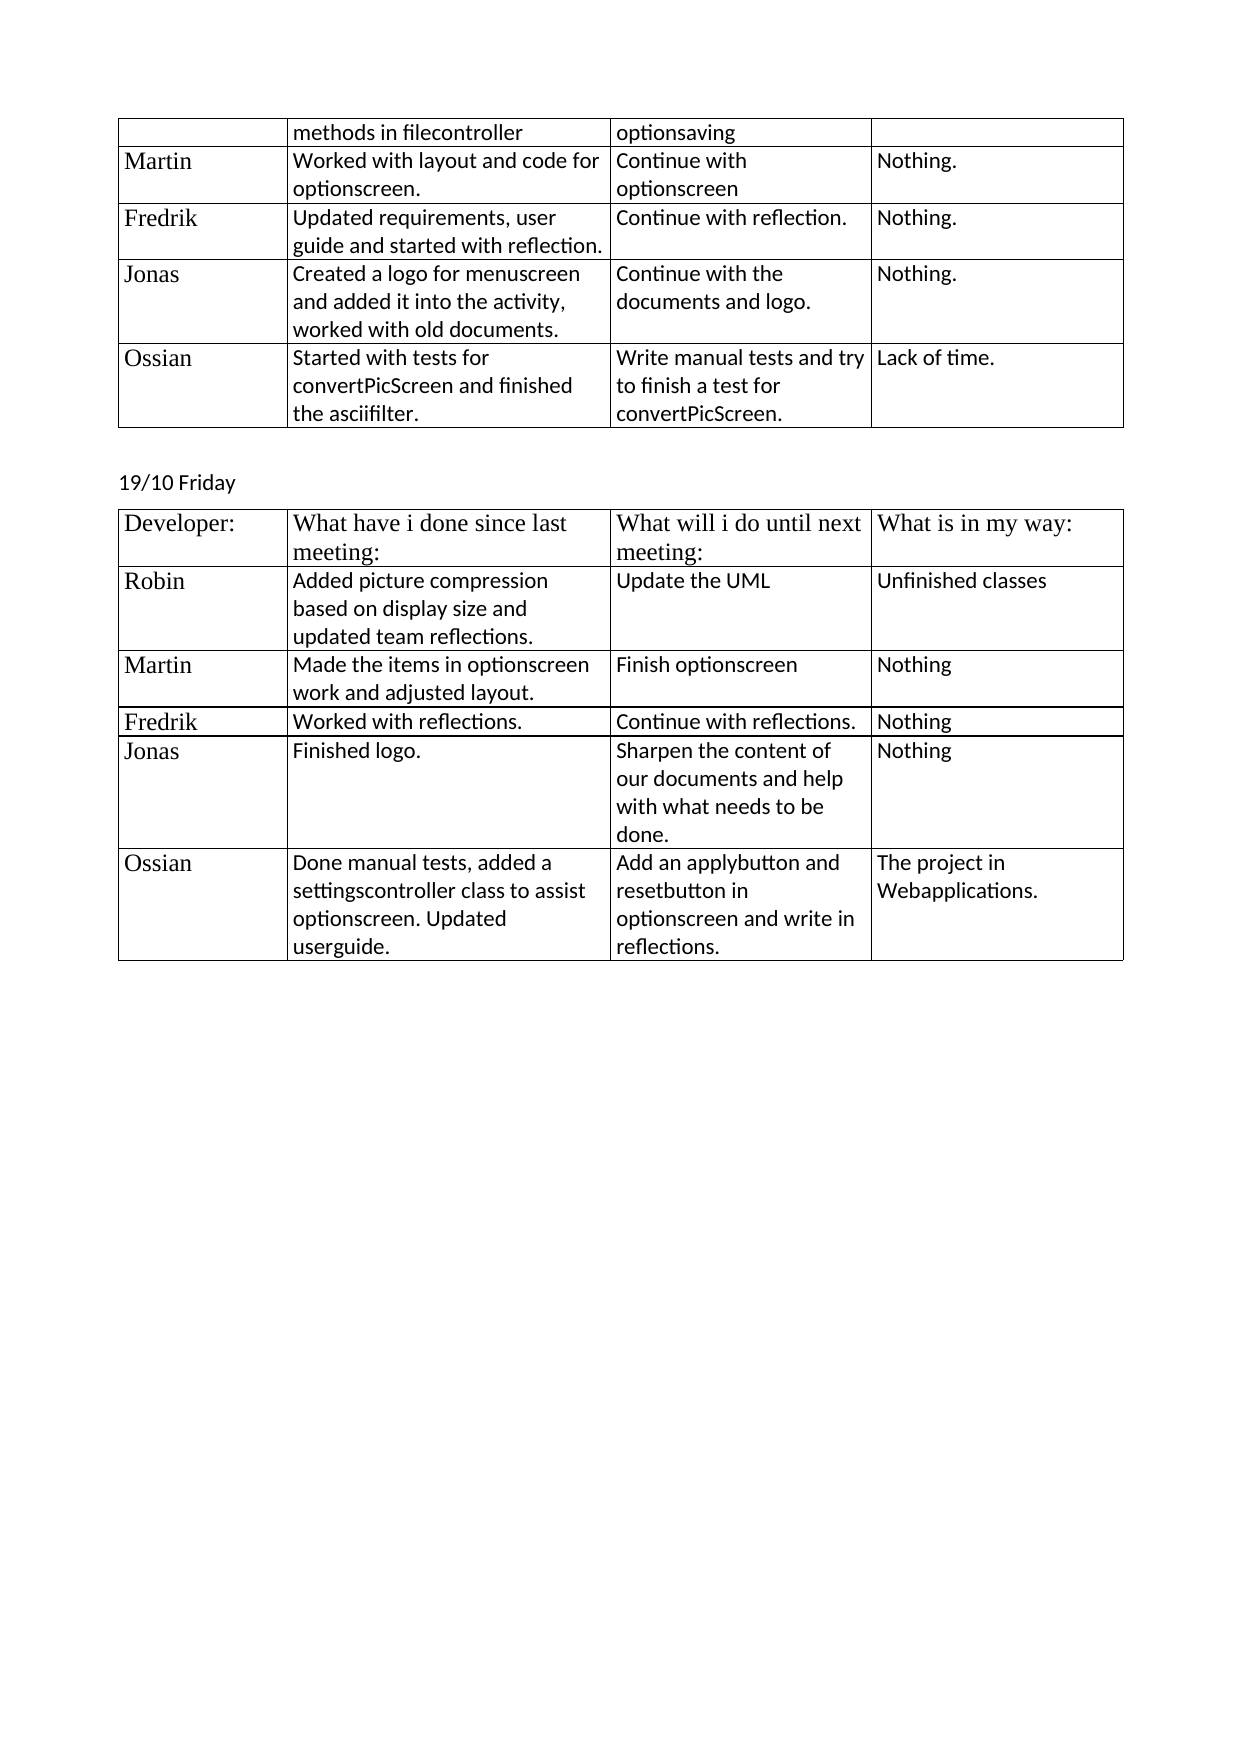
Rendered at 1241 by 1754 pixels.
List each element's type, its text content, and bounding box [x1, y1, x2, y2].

table_cell Nothing. [872, 204, 1123, 259]
table_cell Ossian [119, 344, 287, 427]
table_cell Done manual tests, added a settingscontroller class to assist optionscreen. Updated userguide. [288, 849, 610, 960]
table_cell Finish optionscreen [611, 651, 871, 706]
table_cell Nothing [872, 651, 1123, 706]
table_cell Unfinished classes [872, 567, 1123, 650]
table_cell Sharpen the content of our documents and help with what needs to be done. [611, 737, 871, 848]
table_header What is in my way: [872, 510, 1123, 566]
table_cell Ossian [119, 849, 287, 960]
table_cell Lack of time. [872, 344, 1123, 427]
table_cell Jonas [119, 737, 287, 848]
table_cell Continue with optionscreen [611, 147, 871, 203]
table_cell Nothing. [872, 260, 1123, 343]
table_cell Worked with reflections. [288, 708, 610, 735]
table_cell Added picture compression based on display size and updated team reflections. [288, 567, 610, 650]
table_cell Continue with the documents and logo. [611, 260, 871, 343]
table_cell Finished logo. [288, 737, 610, 848]
table_cell optionsaving [611, 119, 871, 146]
table_cell Robin [119, 567, 287, 650]
table_cell Made the items in optionscreen work and adjusted layout. [288, 651, 610, 706]
table_header What will i do until next meeting: [611, 510, 871, 566]
text 19/10 Friday [118, 468, 1122, 496]
table_cell Updated requirements, user guide and started with reflection. [288, 204, 610, 259]
table_header Developer: [119, 510, 287, 566]
table_cell Nothing [872, 708, 1123, 735]
table_cell Fredrik [119, 708, 287, 735]
table_cell Nothing. [872, 147, 1123, 203]
table_cell Martin [119, 651, 287, 706]
table_cell Jonas [119, 260, 287, 343]
table_cell Add an applybutton and resetbutton in optionscreen and write in reflections. [611, 849, 871, 960]
table_cell Worked with layout and code for optionscreen. [288, 147, 610, 203]
table_cell Continue with reflection. [611, 204, 871, 259]
table_cell methods in filecontroller [288, 119, 610, 146]
table_cell The project in Webapplications. [872, 849, 1123, 960]
table_cell Fredrik [119, 204, 287, 259]
table_cell Update the UML [611, 567, 871, 650]
table_cell Continue with reflections. [611, 708, 871, 735]
table_cell Started with tests for convertPicScreen and finished the asciifilter. [288, 344, 610, 427]
table_cell Created a logo for menuscreen and added it into the activity, worked with old documents. [288, 260, 610, 343]
table_cell Martin [119, 147, 287, 203]
table_cell [119, 119, 287, 146]
table_header What have i done since last meeting: [288, 510, 610, 566]
table_cell [872, 119, 1123, 146]
table_cell Write manual tests and try to finish a test for convertPicScreen. [611, 344, 871, 427]
table_cell Nothing [872, 737, 1123, 848]
